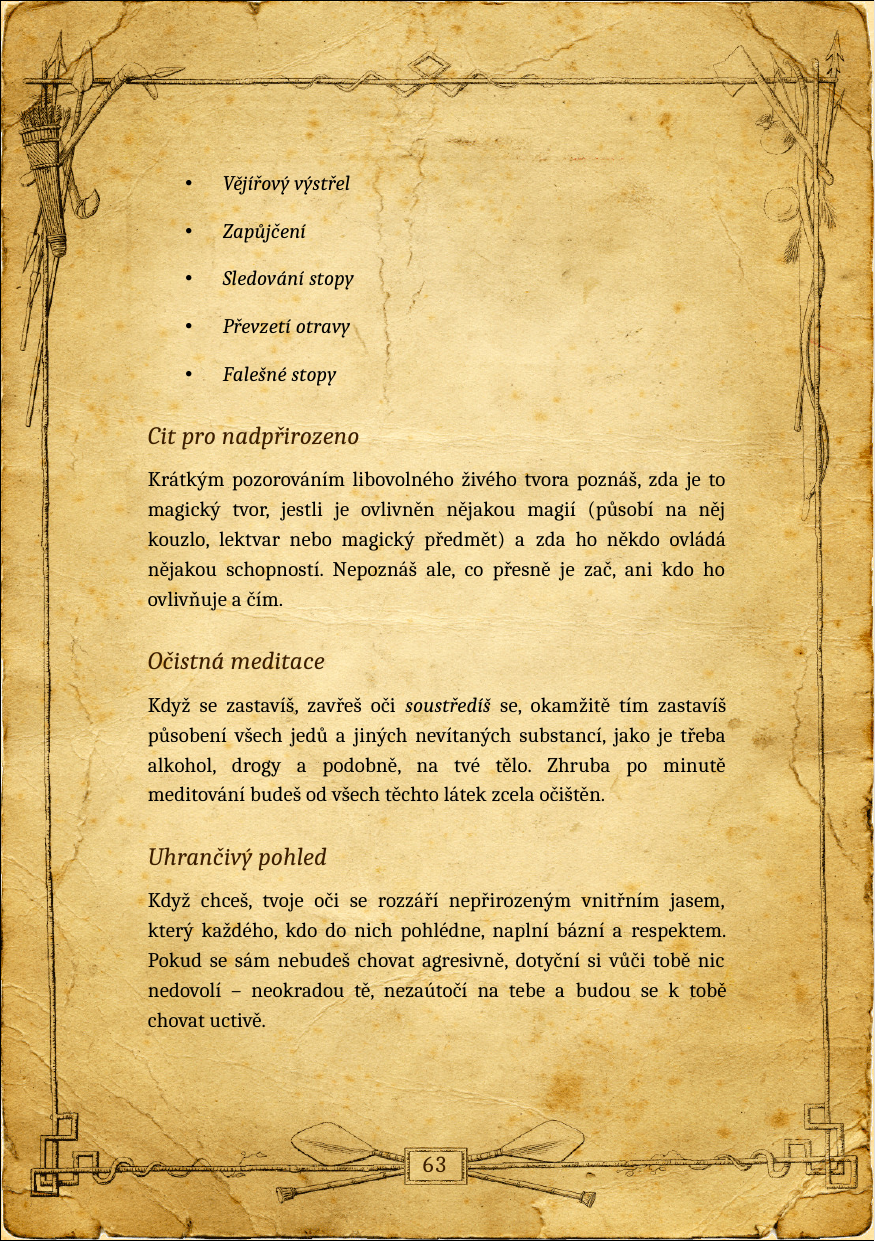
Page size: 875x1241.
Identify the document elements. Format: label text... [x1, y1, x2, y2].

subtitle Uhrančivý pohled [148, 842, 726, 871]
picture [1, 1, 874, 1240]
text Když chceš, tvoje oči se rozzáří nepřirozeným vnitřním jasem, který každého, kdo do nich pohlédne, naplní bázní a⁠ respektem. Pokud se sám nebudeš chovat agresivně, dotyční si vůči tobě nic nedovolí – neokradou tě, nezaútočí na tebe a⁠ budou se k⁠ tobě chovat uctivě. [148, 889, 726, 1032]
list Zapůjčení [185, 219, 726, 243]
list Sledování stopy [185, 267, 726, 291]
text Krátkým pozorováním libovolného živého tvora poznáš, zda je to magický tvor, jestli je ovlivněn nějakou magií (působí na něj kouzlo, lektvar nebo magický předmět) a⁠ zda ho někdo ovládá nějakou schopností. Nepoznáš ale, co přesně je zač, ani kdo ho ovlivňuje a⁠ čím. [148, 468, 726, 612]
text Když se zastavíš, zavřeš oči soustředíš se, okamžitě tím zastavíš působení všech jedů a⁠ jiných nevítaných substancí, jako je třeba alkohol, drogy a⁠ podobně, na tvé tělo. Zhruba po minutě meditování budeš od všech těchto látek zcela očištěn. [148, 693, 726, 807]
list Převzetí otravy [185, 314, 726, 338]
list Vějířový výstřel [185, 172, 726, 196]
subtitle Očistná meditace [148, 647, 726, 676]
list Falešné stopy [185, 362, 726, 386]
subtitle Cit pro nadpřirozeno [148, 422, 726, 450]
